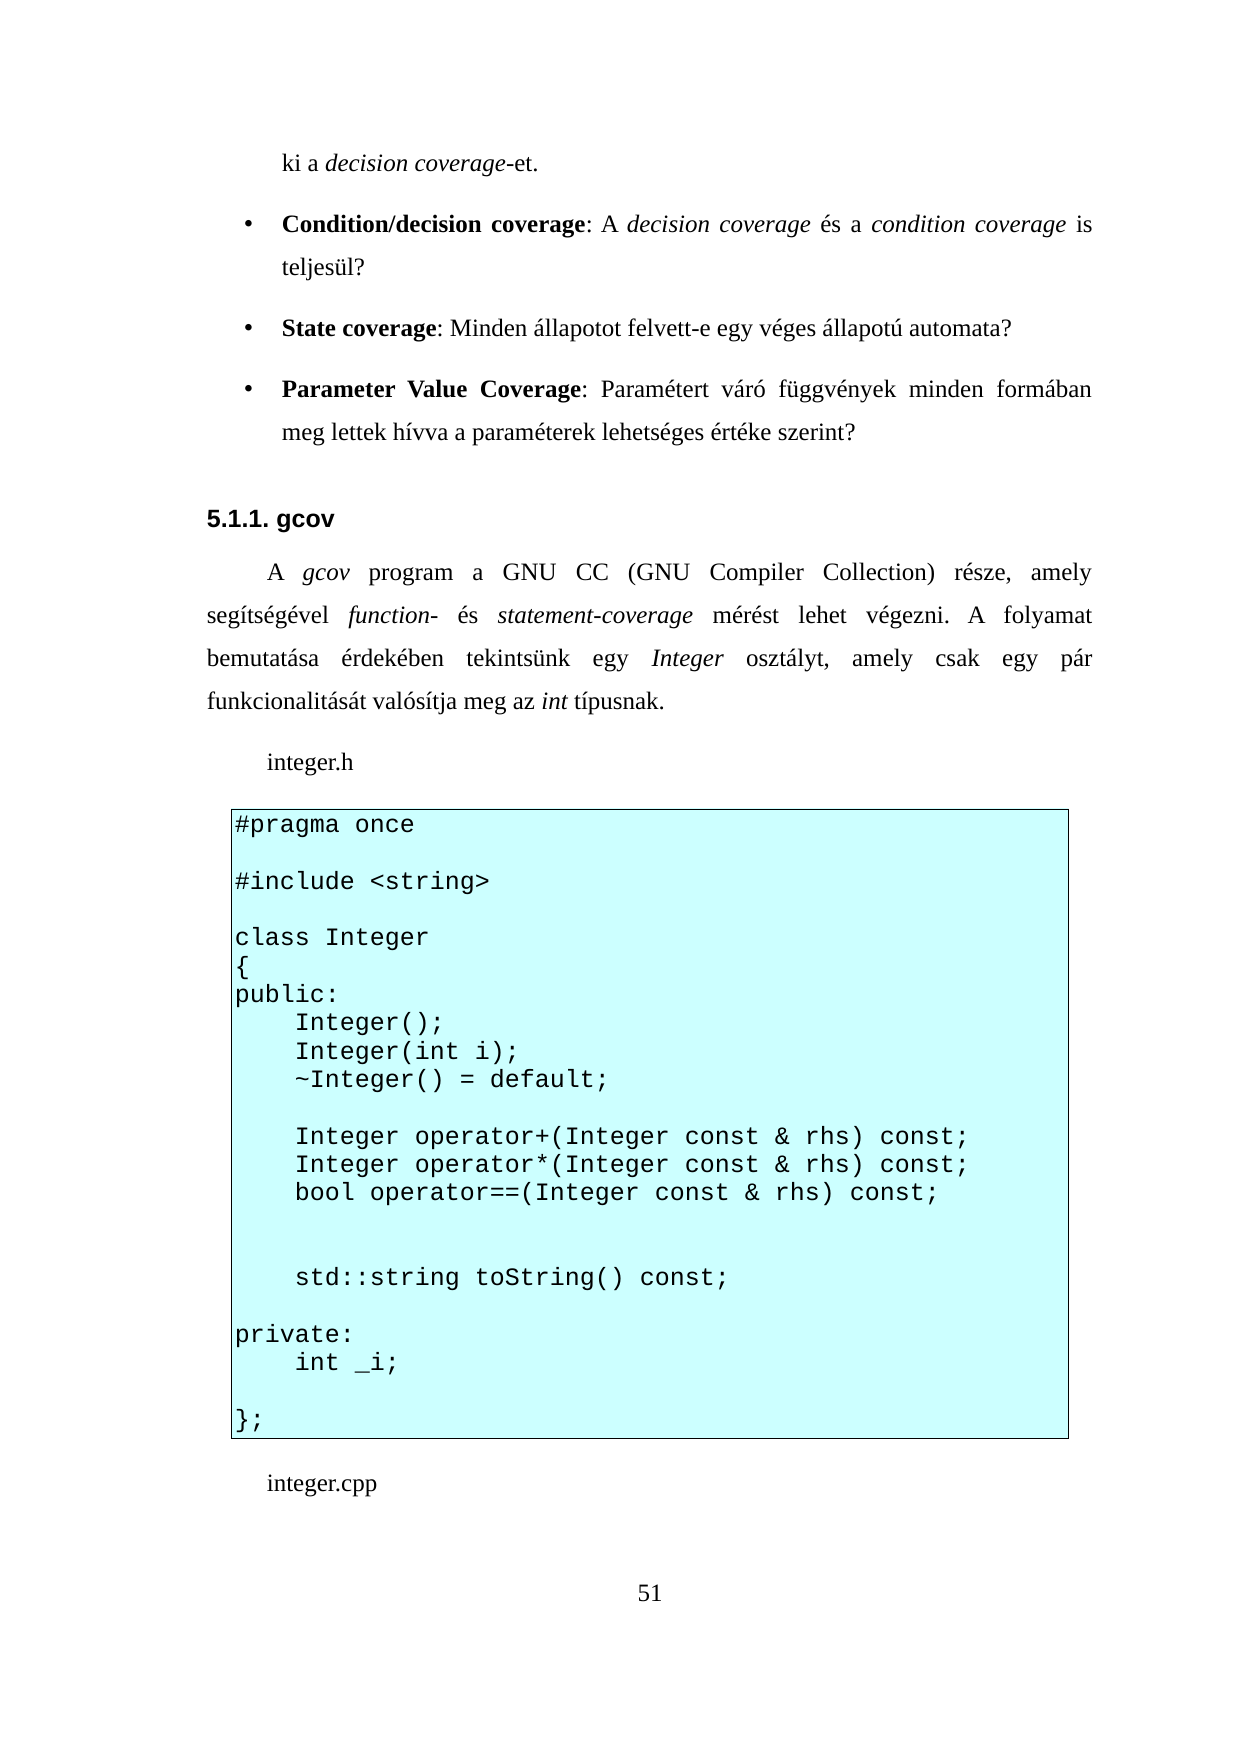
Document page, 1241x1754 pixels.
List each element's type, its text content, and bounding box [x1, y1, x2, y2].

text A gcov program a GNU CC (GNU Compiler Collection) része, amely segítségével function- és statement-coverage mérést lehet végezni. A folyamat bemutatása érdekében tekintsünk egy Integer osztályt, amely csak egy pár funkcionalitását valósítja meg az int típusnak. [207, 557, 1093, 715]
list ki a decision coverage-et. [244, 148, 1093, 176]
subtitle gcov [207, 504, 1093, 533]
text #pragma once #include <string> class Integer { public: Integer(); Integer(int i); ~Integer() = default; Integer operator+(Integer const & rhs) const; Integer operator*(Integer const & rhs) const; bool operator==(Integer const & rhs) const; std::string toString() const; private: int _i; }; [232, 810, 1068, 1438]
list Condition/decision coverage: A decision coverage és a condition coverage is teljesül? [244, 209, 1093, 281]
list Parameter Value Coverage: Paramétert váró függvények minden formában meg lettek hívva a paraméterek lehetséges értéke szerint? [244, 374, 1093, 446]
text integer.h [207, 747, 1093, 776]
text integer.cpp [207, 1468, 1093, 1497]
list State coverage: Minden állapotot felvett-e egy véges állapotú automata? [244, 313, 1093, 342]
